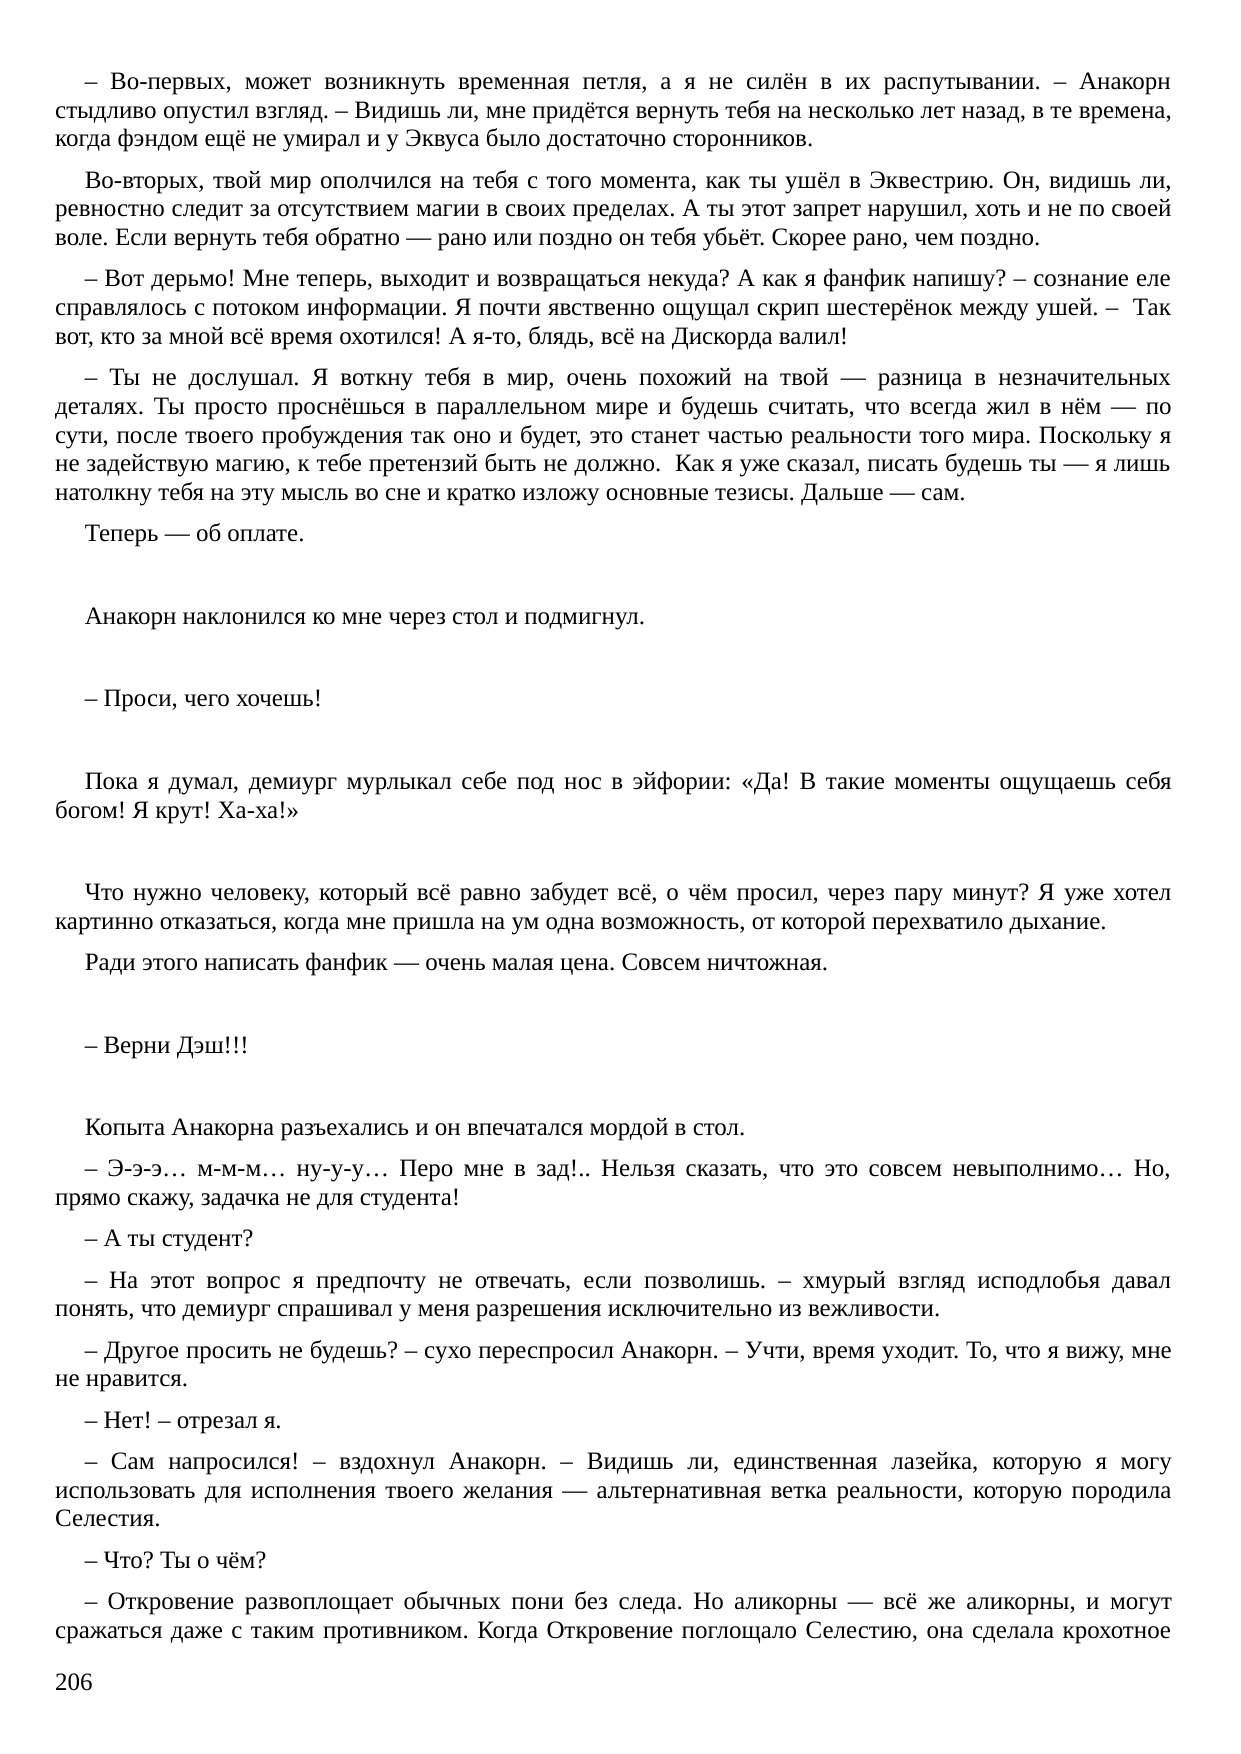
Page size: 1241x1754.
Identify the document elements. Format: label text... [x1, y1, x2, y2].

text – Ты не дослушал. Я воткну тебя в мир, очень похожий на твой — разница в незначительных деталях. Ты просто проснёшься в параллельном мире и будешь считать, что всегда жил в нём — по сути, после твоего пробуждения так оно и будет, это станет частью реальности того мира. Поскольку я не задействую магию, к тебе претензий быть не должно. Как я уже сказал, писать будешь ты — я лишь натолкну тебя на эту мысль во сне и кратко изложу основные тезисы. Дальше — сам. [55, 362, 1173, 506]
text – Сам напросился! – вздохнул Анакорн. – Видишь ли, единственная лазейка, которую я могу использовать для исполнения твоего желания — альтернативная ветка реальности, которую породила Селестия. [55, 1446, 1173, 1532]
text – На этот вопрос я предпочту не отвечать, если позволишь. – хмурый взгляд исподлобья давал понять, что демиург спрашивал у меня разрешения исключительно из вежливости. [55, 1265, 1173, 1322]
text Что нужно человеку, который всё равно забудет всё, о чём просил, через пару минут? Я уже хотел картинно отказаться, когда мне пришла на ум одна возможность, от которой перехватило дыхание. [55, 877, 1173, 935]
text – Верни Дэш!!! [55, 1030, 1173, 1058]
text Копыта Анакорна разъехались и он впечатался мордой в стол. [55, 1112, 1173, 1141]
text – Нет! – отрезал я. [55, 1405, 1173, 1433]
text – Откровение развоплощает обычных пони без следа. Но аликорны — всё же аликорны, и могут сражаться даже с таким противником. Когда Откровение поглощало Селестию, она сделала крохотное [55, 1586, 1173, 1643]
text Анакорн наклонился ко мне через стол и подмигнул. [55, 601, 1173, 630]
text Во-вторых, твой мир ополчился на тебя с того момента, как ты ушёл в Эквестрию. Он, видишь ли, ревностно следит за отсутствием магии в своих пределах. А ты этот запрет нарушил, хоть и не по своей воле. Если вернуть тебя обратно — рано или поздно он тебя убьёт. Скорее рано, чем поздно. [55, 165, 1173, 251]
text Ради этого написать фанфик — очень малая цена. Совсем ничтожная. [55, 947, 1173, 976]
text – А ты студент? [55, 1223, 1173, 1252]
text Пока я думал, демиург мурлыкал себе под нос в эйфории: «Да! В такие моменты ощущаешь себя богом! Я крут! Ха-ха!» [55, 766, 1173, 823]
text – Во-первых, может возникнуть временная петля, а я не силён в их распутывании. – Анакорн стыдливо опустил взгляд. – Видишь ли, мне придётся вернуть тебя на несколько лет назад, в те времена, когда фэндом ещё не умирал и у Эквуса было достаточно сторонников. [55, 66, 1173, 152]
text – Э-э-э… м-м-м… ну-у-у… Перо мне в зад!.. Нельзя сказать, что это совсем невыполнимо… Но, прямо скажу, задачка не для студента! [55, 1153, 1173, 1211]
text – Вот дерьмо! Мне теперь, выходит и возвращаться некуда? А как я фанфик напишу? – сознание еле справлялось с потоком информации. Я почти явственно ощущал скрип шестерёнок между ушей. – Так вот, кто за мной всё время охотился! А я-то, блядь, всё на Дискорда валил! [55, 263, 1173, 350]
text Теперь — об оплате. [55, 518, 1173, 547]
text – Проси, чего хочешь! [55, 683, 1173, 712]
text – Что? Ты о чём? [55, 1545, 1173, 1573]
text – Другое просить не будешь? – сухо переспросил Анакорн. – Учти, время уходит. То, что я вижу, мне не нравится. [55, 1335, 1173, 1392]
